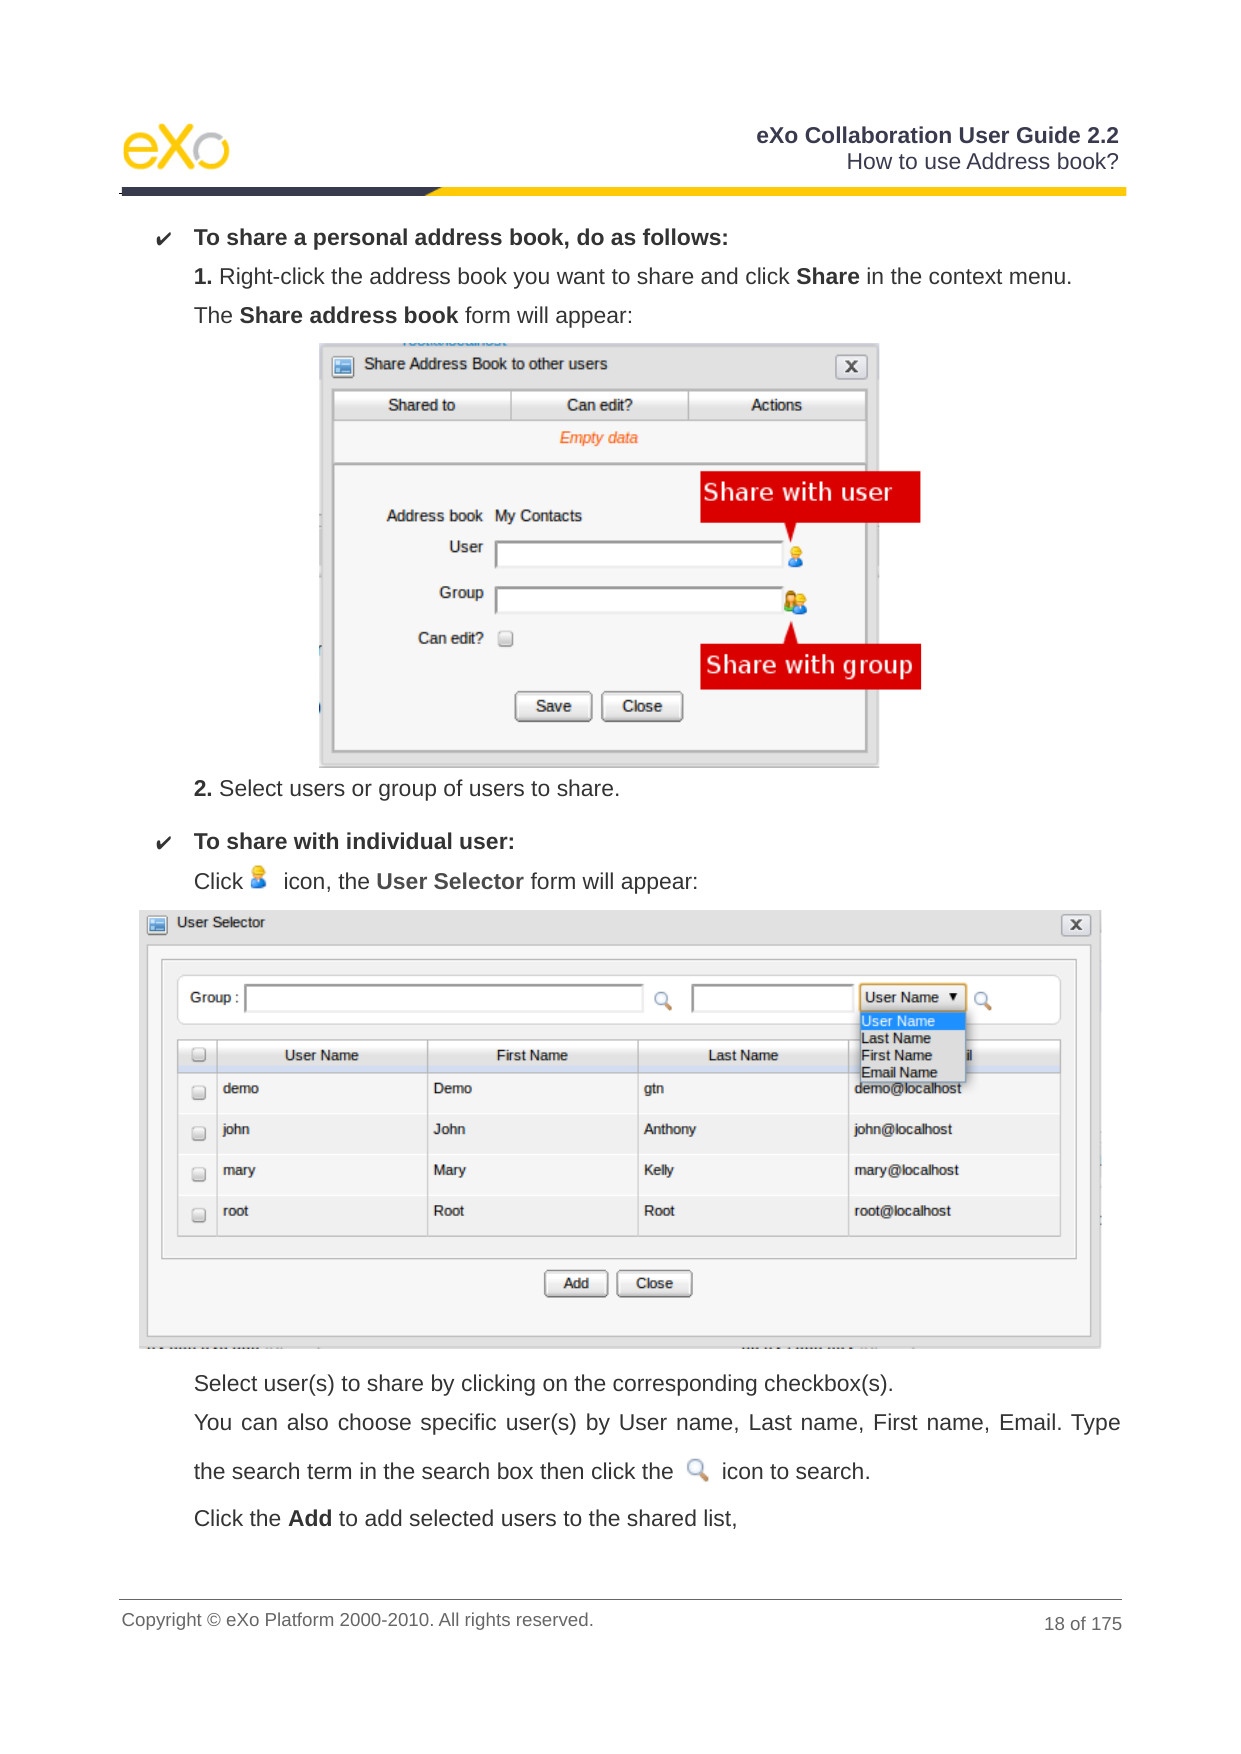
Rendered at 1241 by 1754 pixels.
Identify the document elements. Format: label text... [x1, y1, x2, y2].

list You can also choose specific user(s) by User name, Last name, First name, Email. Type the search term in the search box then click theicon to search. [156, 1409, 1122, 1492]
list 2. Select users or group of users to share. [156, 329, 1122, 801]
list To share with individual user: [156, 828, 1122, 854]
list Clickicon, the User Selector form will appear: [156, 854, 1122, 902]
picture [123, 123, 230, 170]
picture [681, 1456, 715, 1485]
list 1. Right-click the address book you want to share and click Share in the context menu. [156, 263, 1122, 289]
list To share a personal address book, do as follows: [156, 223, 1122, 250]
picture [250, 861, 276, 895]
picture [121, 187, 1127, 196]
list Select user(s) to share by clicking on the corresponding checkbox(s). [156, 902, 1122, 1396]
picture [319, 343, 922, 768]
list The Share address book form will appear: [156, 302, 1122, 329]
list Click the Add to add selected users to the shared list, [156, 1505, 1122, 1531]
picture [139, 910, 1102, 1349]
